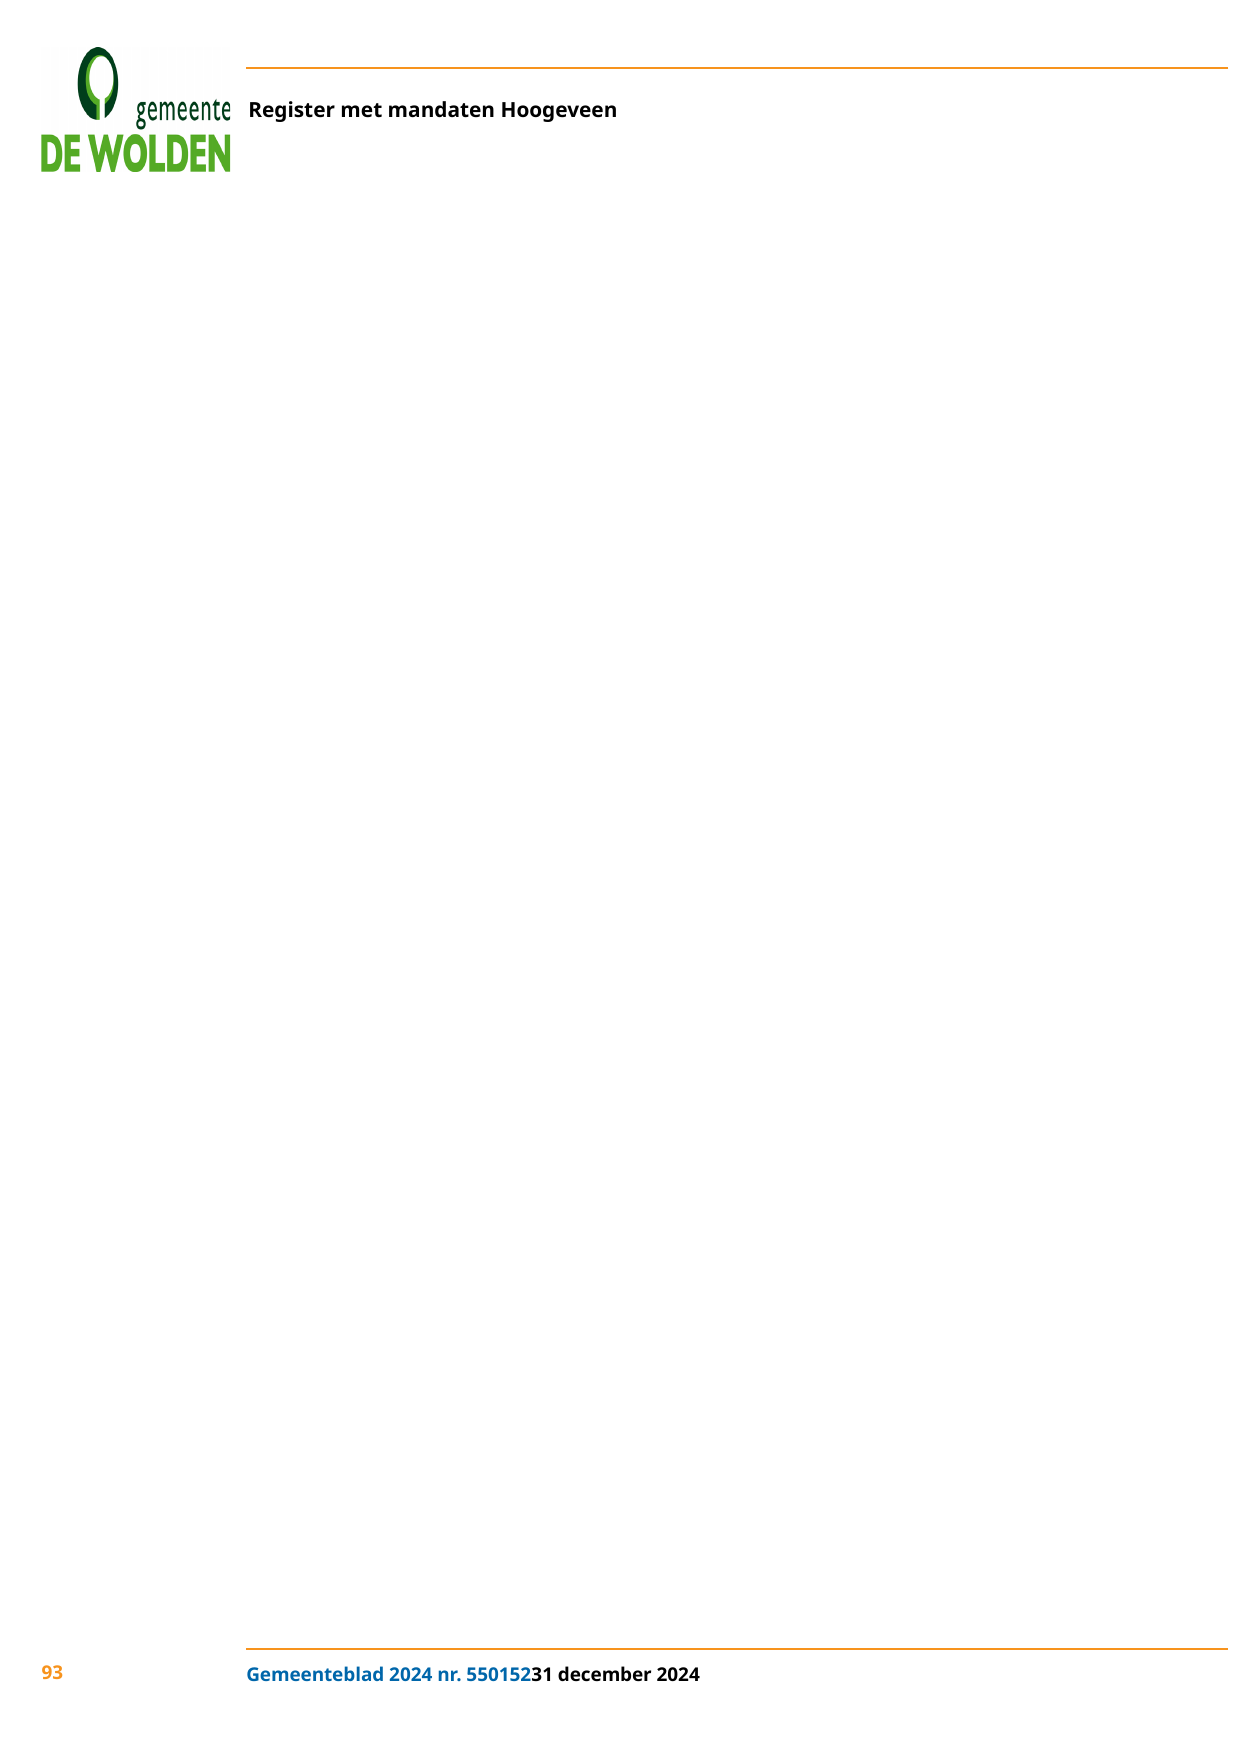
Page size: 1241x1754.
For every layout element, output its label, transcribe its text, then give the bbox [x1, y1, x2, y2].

picture [41, 47, 231, 172]
text Register met mandaten Hoogeveen [248, 95, 1152, 123]
